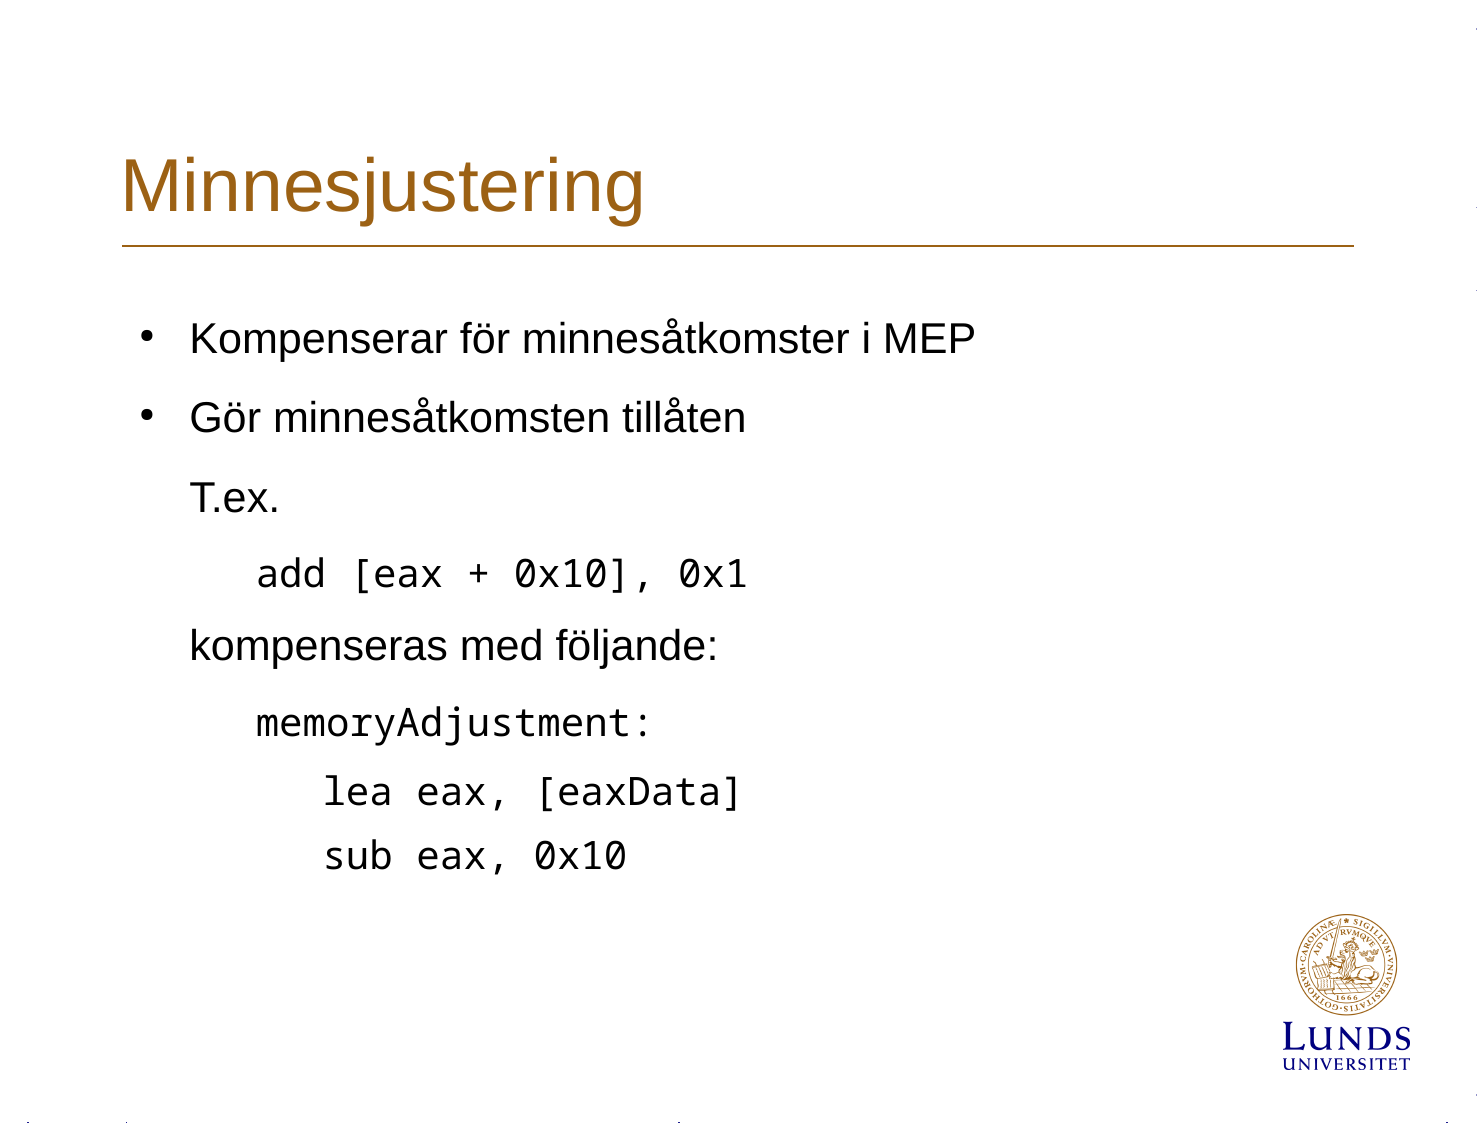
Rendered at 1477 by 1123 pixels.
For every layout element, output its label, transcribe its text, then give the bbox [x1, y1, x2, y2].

picture [1283, 914, 1410, 1070]
list Kompenserar för minnesåtkomster i MEP Gör minnesåtkomsten tillåten T.ex. add [eax + 0x10], 0x1 kompenseras med följande: memoryAdjustment: lea eax, [eaxData] sub eax, 0x10 [107, 303, 1353, 888]
title Minnesjustering [105, 46, 1354, 234]
